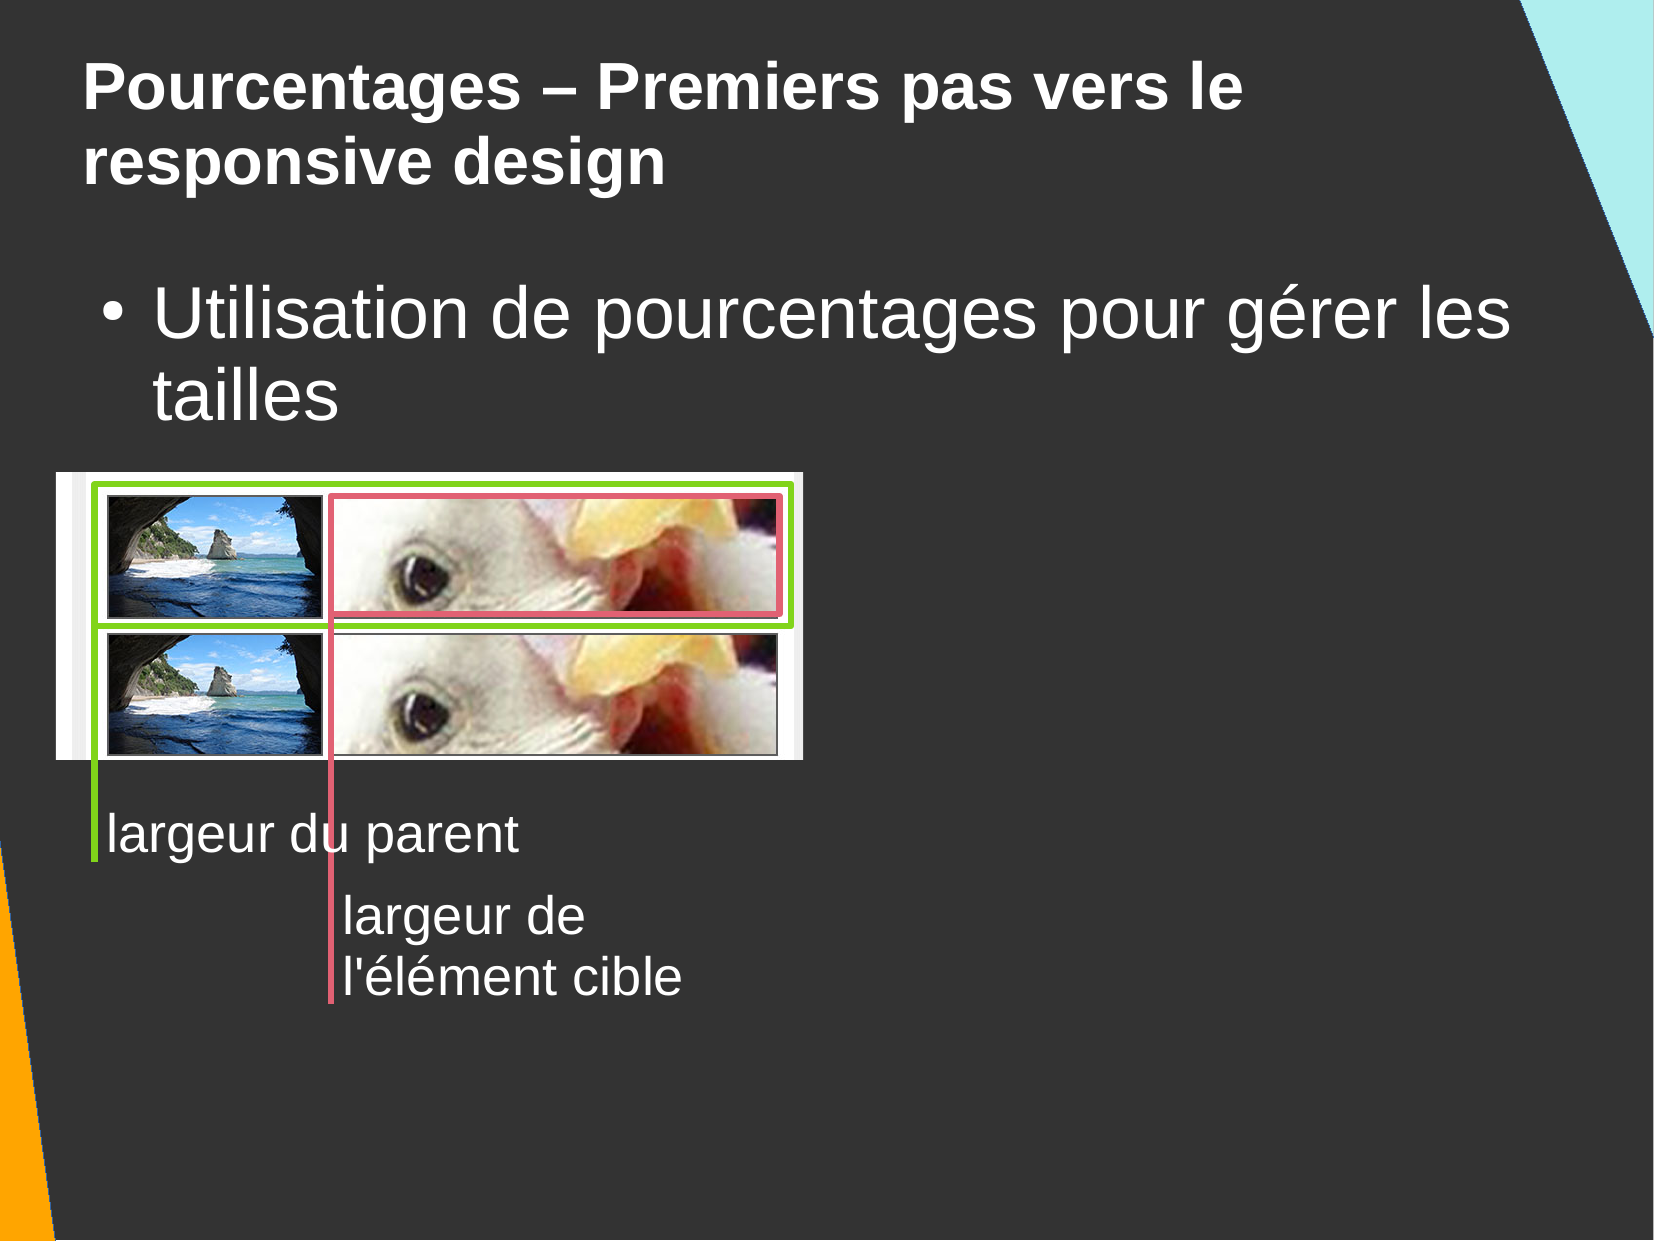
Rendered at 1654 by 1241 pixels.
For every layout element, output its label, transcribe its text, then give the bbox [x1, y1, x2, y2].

picture [334, 499, 776, 611]
text_box [0, 840, 56, 1241]
text_box [1519, 0, 1654, 338]
title largeur du parent [106, 803, 524, 875]
picture [98, 629, 328, 760]
list Utilisation de pourcentages pour gérer les tailles [82, 271, 1595, 438]
picture [98, 487, 788, 623]
picture [55, 472, 804, 760]
title largeur de l'élément cible [342, 885, 756, 1007]
title Pourcentages – Premiers pas vers le responsive design [82, 49, 1571, 199]
